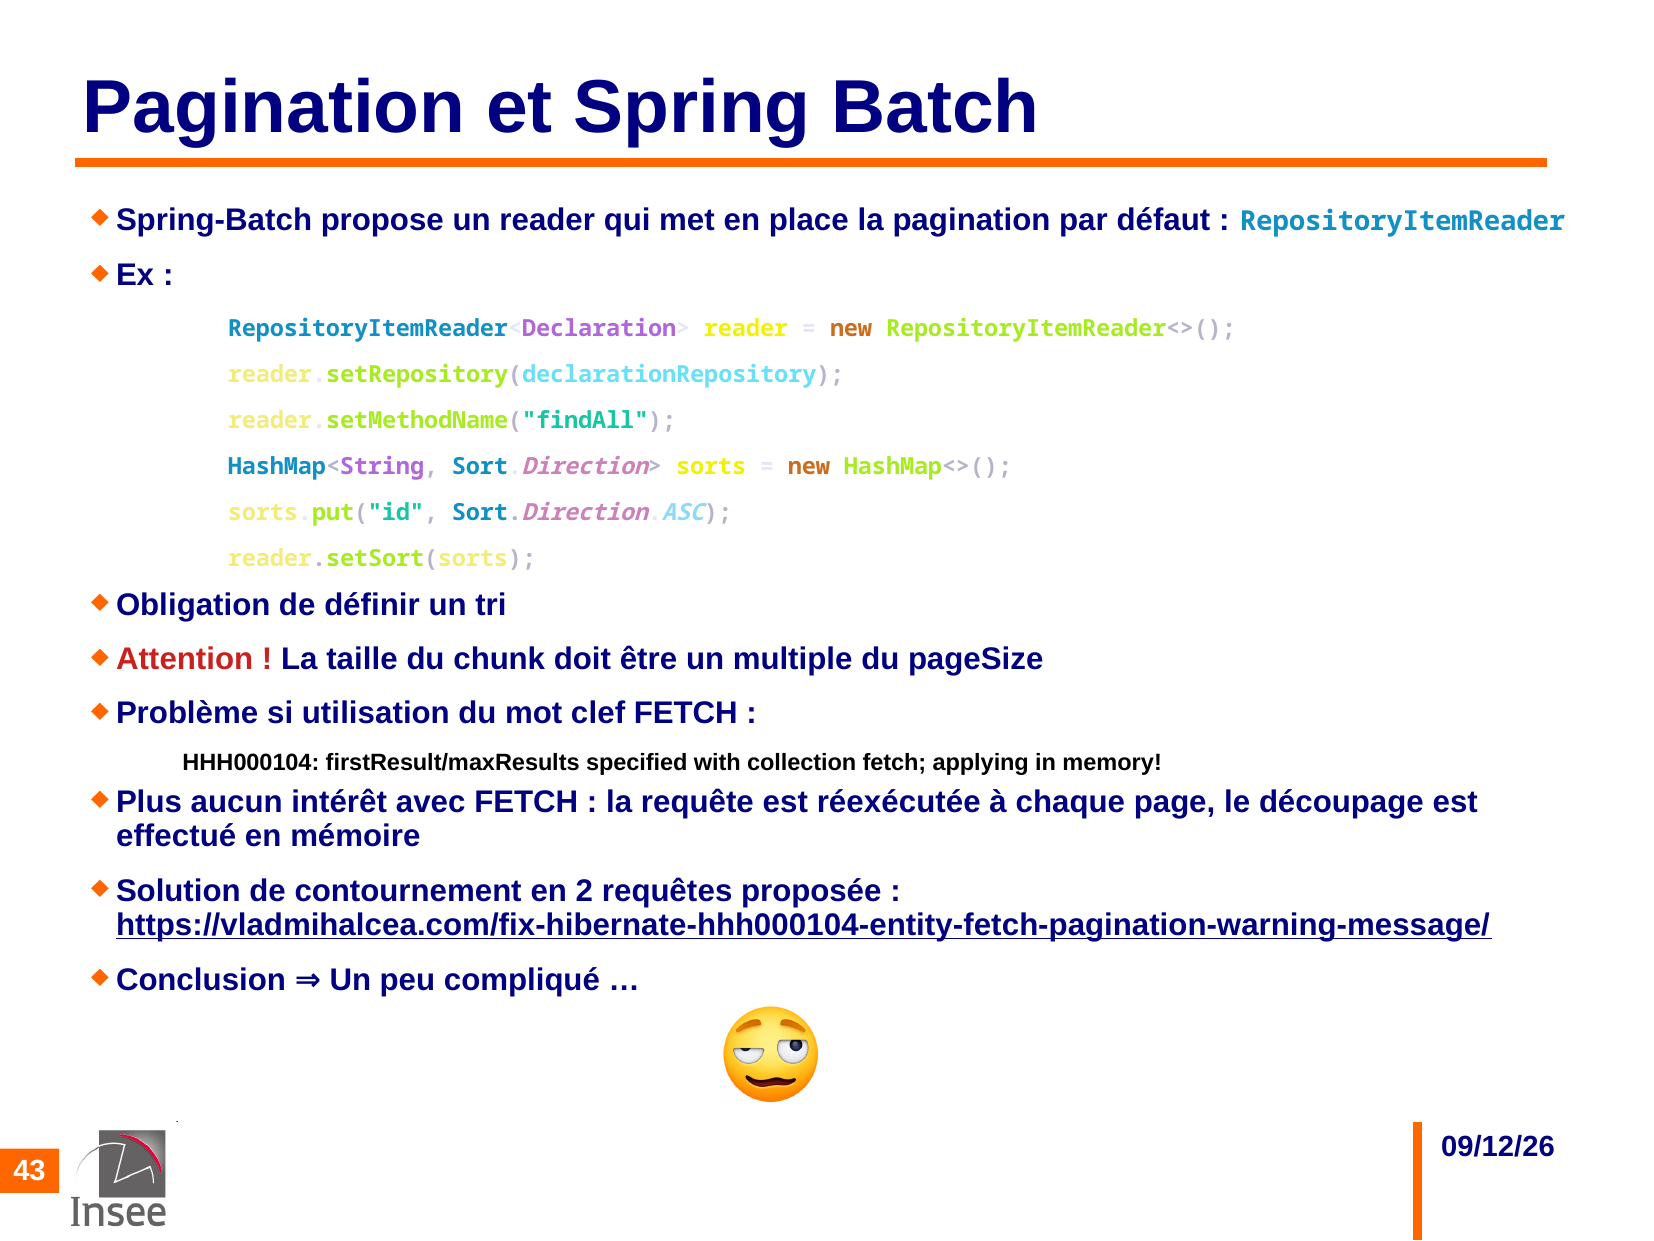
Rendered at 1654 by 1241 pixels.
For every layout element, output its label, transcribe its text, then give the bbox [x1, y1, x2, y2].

picture [720, 1003, 821, 1105]
picture [62, 1121, 178, 1241]
list Spring-Batch propose un reader qui met en place la pagination par défaut : RepositoryItemReader Ex : RepositoryItemReader<Declaration> reader = new RepositoryItemReader<>(); reader.setRepository(declarationRepository); reader.setMethodName("findAll"); HashMap<String, Sort.Direction> sorts = new HashMap<>(); sorts.put("id", Sort.Direction.ASC); reader.setSort(sorts); Obligation de définir un tri Attention ! La taille du chunk doit être un multiple du pageSize Problème si utilisation du mot clef FETCH : HHH000104: firstResult/maxResults specified with collection fetch; applying in memory! Plus aucun intérêt avec FETCH : la requête est réexécutée à chaque page, le découpage est effectué en mémoire Solution de contournement en 2 requêtes proposée : https://vladmihalcea.com/fix-hibernate-hhh000104-entity-fetch-pagination-warning-message/ Conclusion ⇒ Un peu compliqué … [82, 200, 1571, 1052]
title Pagination et Spring Batch [82, 49, 1619, 163]
